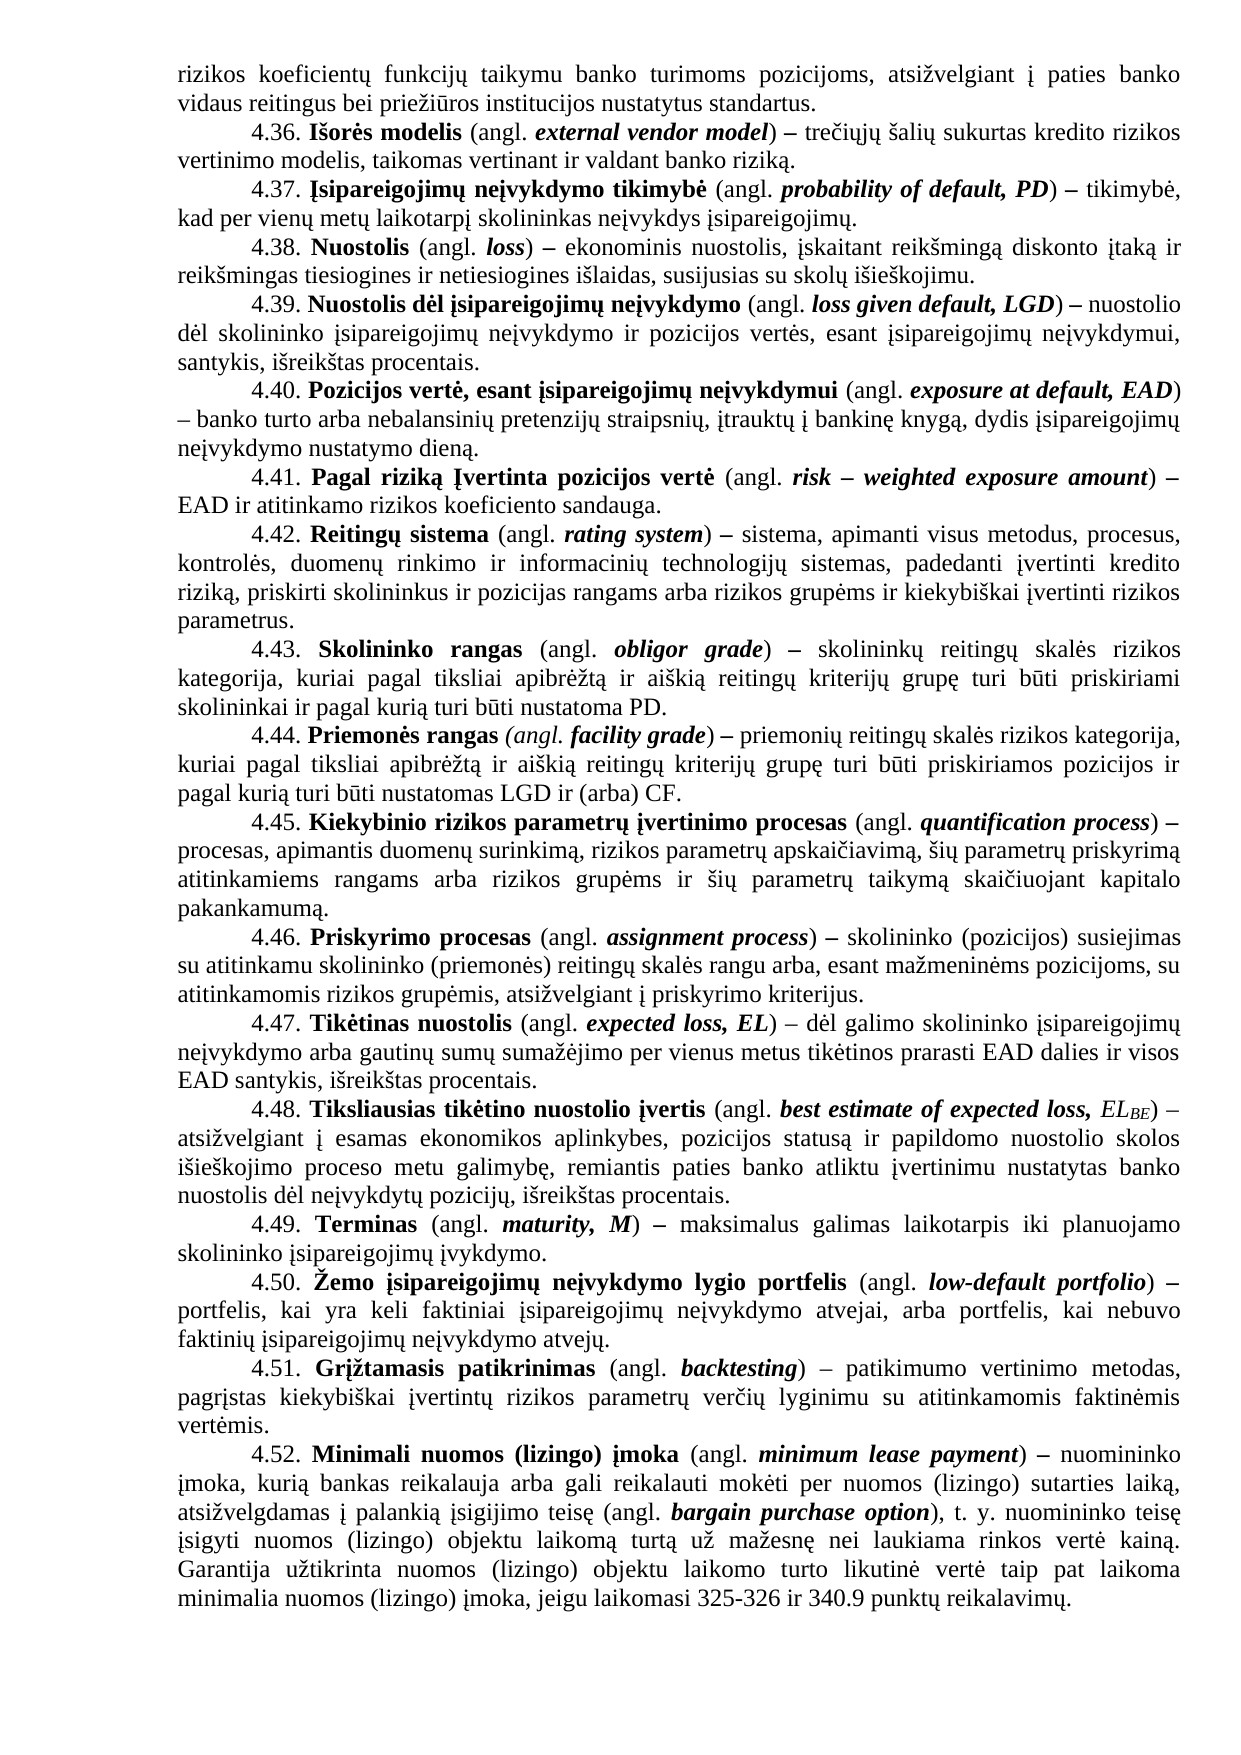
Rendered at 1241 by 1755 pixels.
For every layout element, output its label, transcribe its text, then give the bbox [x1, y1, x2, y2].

text 4.44. Priemonės rangas (angl. facility grade) – priemonių reitingų skalės rizikos kategorija, kuriai pagal tiksliai apibrėžtą ir aiškią reitingų kriterijų grupę turi būti priskiriamos pozicijos ir pagal kurią turi būti nustatomas LGD ir (arba) CF. [177, 720, 1181, 807]
text 4.51. Grįžtamasis patikrinimas (angl. backtesting) – patikimumo vertinimo metodas, pagrįstas kiekybiškai įvertintų rizikos parametrų verčių lyginimu su atitinkamomis faktinėmis vertėmis. [177, 1353, 1181, 1439]
text 4.37. Įsipareigojimų neįvykdymo tikimybė (angl. probability of default, PD) – tikimybė, kad per vienų metų laikotarpį skolininkas neįvykdys įsipareigojimų. [177, 174, 1181, 232]
text 4.40. Pozicijos vertė, esant įsipareigojimų neįvykdymui (angl. exposure at default, EAD) – banko turto arba nebalansinių pretenzijų straipsnių, įtrauktų į bankinę knygą, dydis įsipareigojimų neįvykdymo nustatymo dieną. [177, 375, 1181, 462]
text rizikos koeficientų funkcijų taikymu banko turimoms pozicijoms, atsižvelgiant į paties banko vidaus reitingus bei priežiūros institucijos nustatytus standartus. [177, 59, 1181, 117]
text 4.42. Reitingų sistema (angl. rating system) – sistema, apimanti visus metodus, procesus, kontrolės, duomenų rinkimo ir informacinių technologijų sistemas, padedanti įvertinti kredito riziką, priskirti skolininkus ir pozicijas rangams arba rizikos grupėms ir kiekybiškai įvertinti rizikos parametrus. [177, 519, 1181, 634]
text 4.50. Žemo įsipareigojimų neįvykdymo lygio portfelis (angl. low-default portfolio) – portfelis, kai yra keli faktiniai įsipareigojimų neįvykdymo atvejai, arba portfelis, kai nebuvo faktinių įsipareigojimų neįvykdymo atvejų. [177, 1267, 1181, 1353]
text 4.39. Nuostolis dėl įsipareigojimų neįvykdymo (angl. loss given default, LGD) – nuostolio dėl skolininko įsipareigojimų neįvykdymo ir pozicijos vertės, esant įsipareigojimų neįvykdymui, santykis, išreikštas procentais. [177, 289, 1181, 375]
text 4.45. Kiekybinio rizikos parametrų įvertinimo procesas (angl. quantification process) – procesas, apimantis duomenų surinkimą, rizikos parametrų apskaičiavimą, šių parametrų priskyrimą atitinkamiems rangams arba rizikos grupėms ir šių parametrų taikymą skaičiuojant kapitalo pakankamumą. [177, 807, 1181, 922]
text 4.47. Tikėtinas nuostolis (angl. expected loss, EL) – dėl galimo skolininko įsipareigojimų neįvykdymo arba gautinų sumų sumažėjimo per vienus metus tikėtinos prarasti EAD dalies ir visos EAD santykis, išreikštas procentais. [177, 1008, 1181, 1094]
text 4.46. Priskyrimo procesas (angl. assignment process) – skolininko (pozicijos) susiejimas su atitinkamu skolininko (priemonės) reitingų skalės rangu arba, esant mažmeninėms pozicijoms, su atitinkamomis rizikos grupėmis, atsižvelgiant į priskyrimo kriterijus. [177, 922, 1181, 1008]
text 4.36. Išorės modelis (angl. external vendor model) – trečiųjų šalių sukurtas kredito rizikos vertinimo modelis, taikomas vertinant ir valdant banko riziką. [177, 117, 1181, 174]
text 4.52. Minimali nuomos (lizingo) įmoka (angl. minimum lease payment) – nuomininko įmoka, kurią bankas reikalauja arba gali reikalauti mokėti per nuomos (lizingo) sutarties laiką, atsižvelgdamas į palankią įsigijimo teisę (angl. bargain purchase option), t. y. nuomininko teisę įsigyti nuomos (lizingo) objektu laikomą turtą už mažesnę nei laukiama rinkos vertė kainą. Garantija užtikrinta nuomos (lizingo) objektu laikomo turto likutinė vertė taip pat laikoma minimalia nuomos (lizingo) įmoka, jeigu laikomasi 325-326 ir 340.9 punktų reikalavimų. [177, 1439, 1181, 1612]
text 4.41. Pagal riziką Įvertinta pozicijos vertė (angl. risk – weighted exposure amount) – EAD ir atitinkamo rizikos koeficiento sandauga. [177, 462, 1181, 519]
text 4.49. Terminas (angl. maturity, M) – maksimalus galimas laikotarpis iki planuojamo skolininko įsipareigojimų įvykdymo. [177, 1209, 1181, 1267]
text 4.48. Tiksliausias tikėtino nuostolio įvertis (angl. best estimate of expected loss, ELBE) – atsižvelgiant į esamas ekonomikos aplinkybes, pozicijos statusą ir papildomo nuostolio skolos išieškojimo proceso metu galimybę, remiantis paties banko atliktu įvertinimu nustatytas banko nuostolis dėl neįvykdytų pozicijų, išreikštas procentais. [177, 1094, 1181, 1209]
text 4.38. Nuostolis (angl. loss) – ekonominis nuostolis, įskaitant reikšmingą diskonto įtaką ir reikšmingas tiesiogines ir netiesiogines išlaidas, susijusias su skolų išieškojimu. [177, 232, 1181, 289]
text 4.43. Skolininko rangas (angl. obligor grade) – skolininkų reitingų skalės rizikos kategorija, kuriai pagal tiksliai apibrėžtą ir aiškią reitingų kriterijų grupę turi būti priskiriami skolininkai ir pagal kurią turi būti nustatoma PD. [177, 634, 1181, 720]
